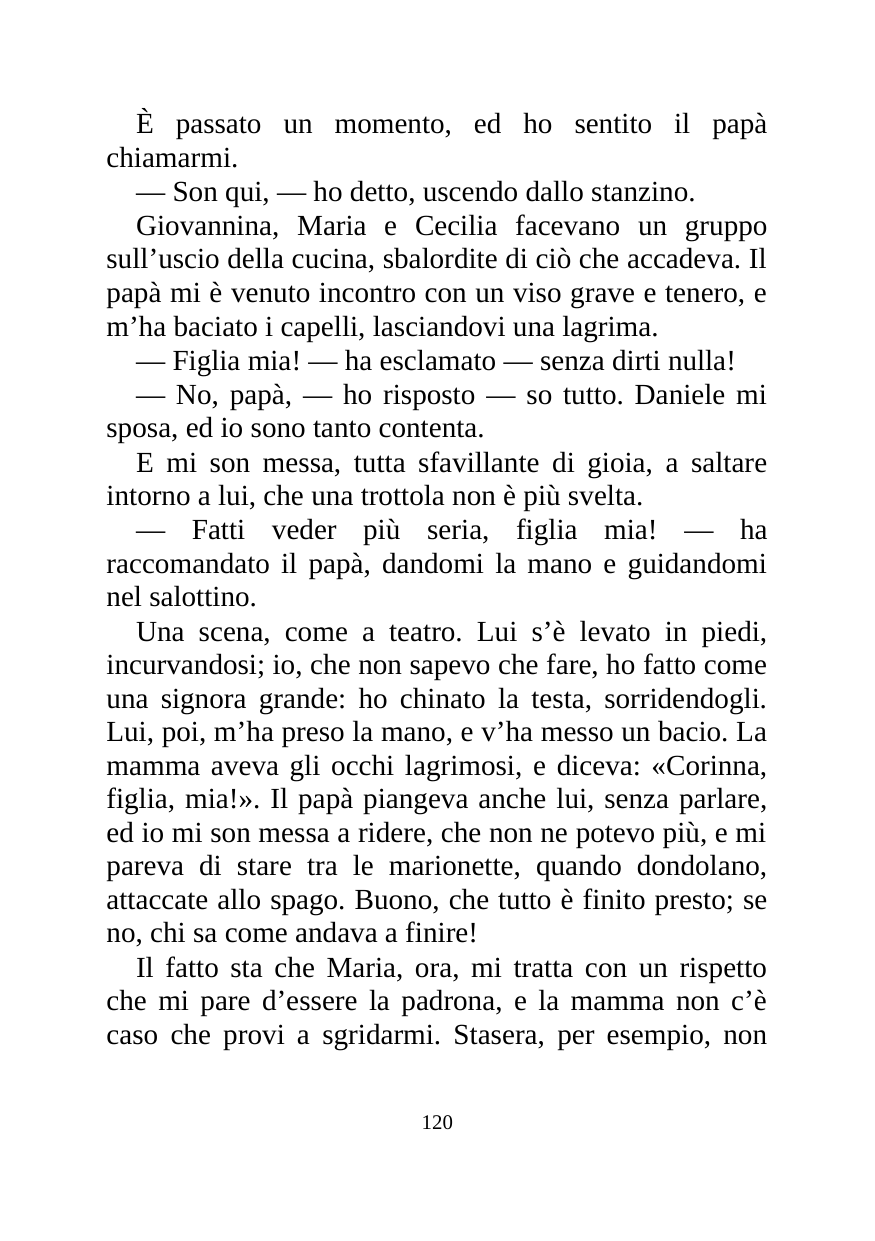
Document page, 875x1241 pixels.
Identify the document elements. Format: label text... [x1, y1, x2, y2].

text E mi son messa, tutta sfavillante di gioia, a saltare intorno a lui, che una trottola non è più svelta. [106, 445, 768, 512]
text Una scena, come a teatro. Lui s’è levato in piedi, incurvandosi; io, che non sapevo che fare, ho fatto come una signora grande: ho chinato la testa, sorridendogli. Lui, poi, m’ha preso la mano, e v’ha messo un bacio. La mamma aveva gli occhi lagrimosi, e diceva: «Corinna, figlia, mia!». Il papà piangeva anche lui, senza parlare, ed io mi son messa a ridere, che non ne potevo più, e mi pareva di stare tra le marionette, quando dondolano, attaccate allo spago. Buono, che tutto è finito presto; se no, chi sa come andava a finire! [106, 614, 768, 949]
text — Figlia mia! — ha esclamato — senza dirti nulla! [106, 343, 768, 376]
text — No, papà, — ho risposto — so tutto. Daniele mi sposa, ed io sono tanto contenta. [106, 377, 768, 444]
text — Son qui, — ho detto, uscendo dallo stanzino. [106, 174, 768, 207]
text Giovannina, Maria e Cecilia facevano un gruppo sull’uscio della cucina, sbalordite di ciò che accadeva. Il papà mi è venuto incontro con un viso grave e tenero, e m’ha baciato i capelli, lasciandovi una lagrima. [106, 208, 768, 342]
text Il fatto sta che Maria, ora, mi tratta con un rispetto che mi pare d’essere la padrona, e la mamma non c’è caso che provi a sgridarmi. Stasera, per esempio, non [106, 950, 768, 1050]
text — Fatti veder più seria, figlia mia! — ha raccomandato il papà, dandomi la mano e guidandomi nel salottino. [106, 512, 768, 613]
text È passato un momento, ed ho sentito il papà chiamarmi. [106, 106, 768, 173]
